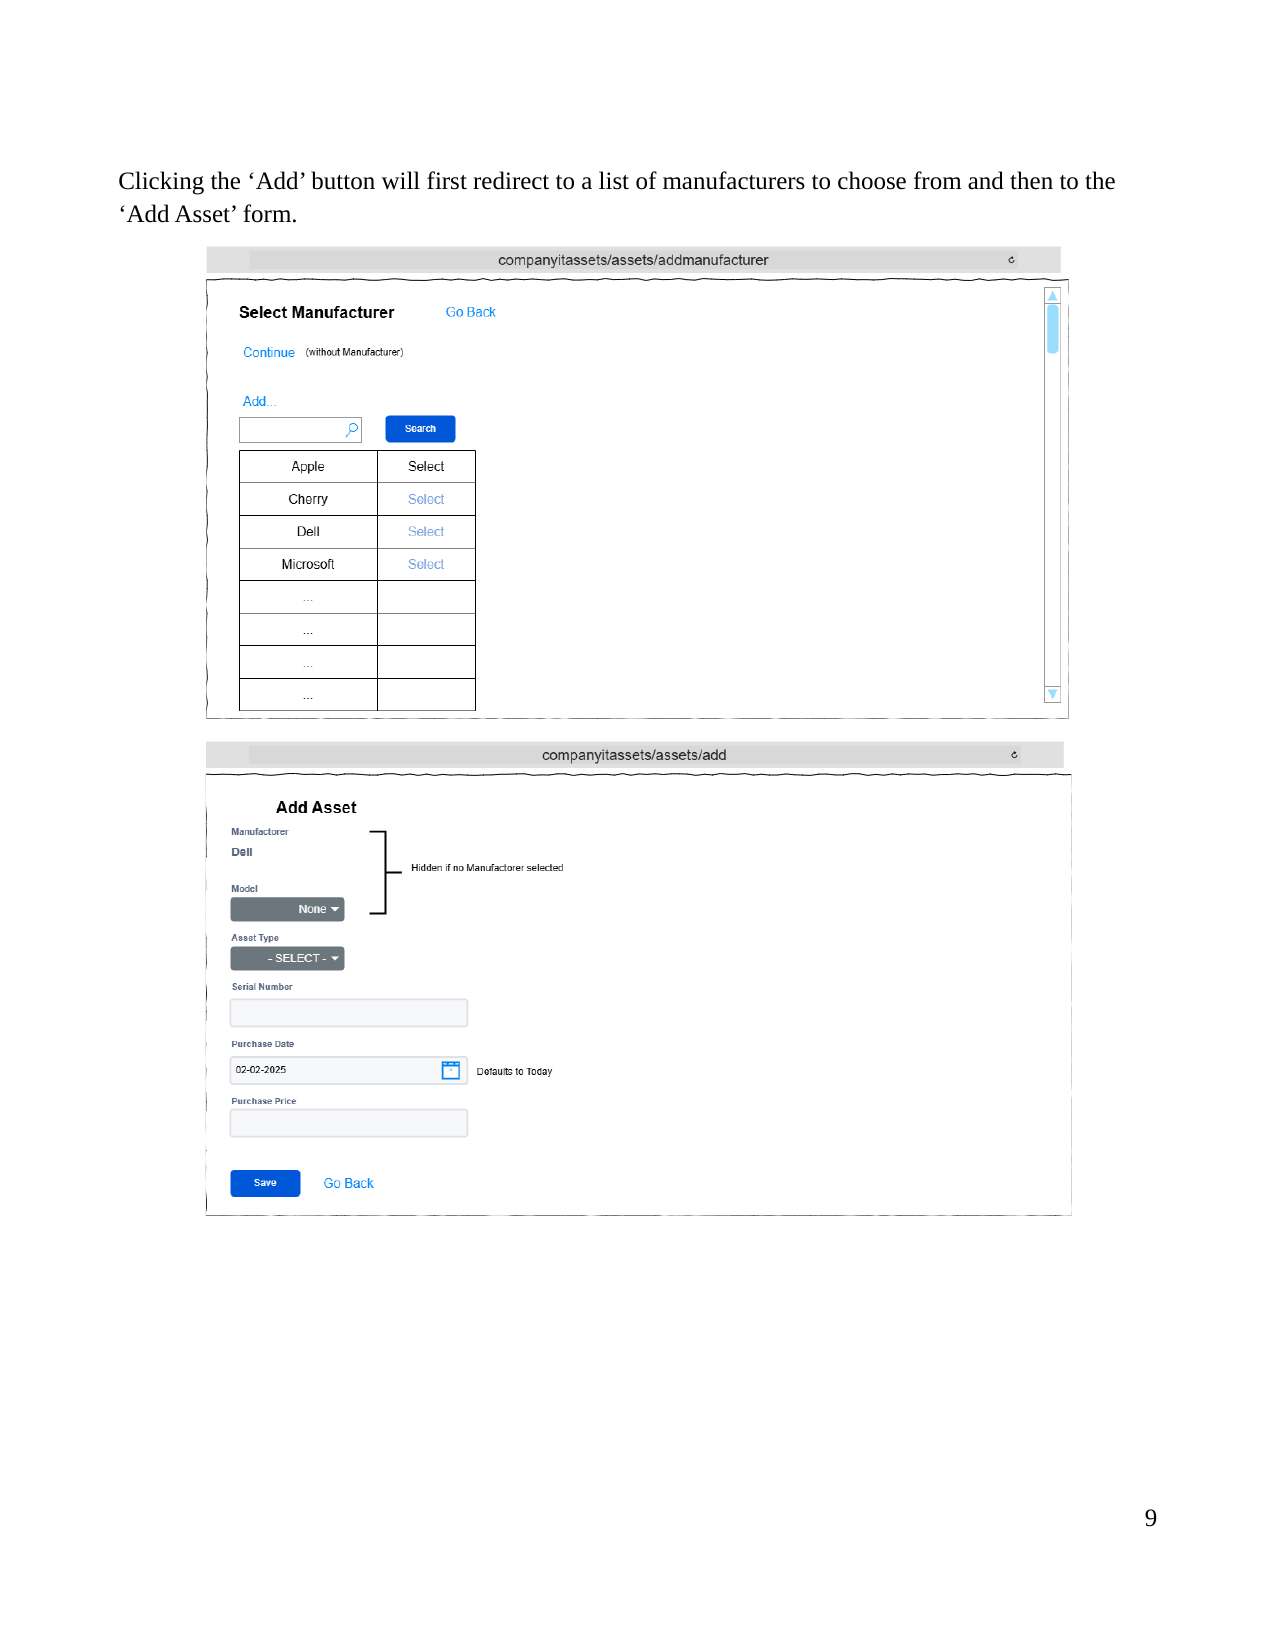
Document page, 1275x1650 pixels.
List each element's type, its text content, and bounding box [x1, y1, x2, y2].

picture [205, 741, 1072, 1216]
picture [206, 246, 1069, 719]
text Clicking the ‘Add’ button will first redirect to a list of manufacturers to choose from and then to the ‘Add Asset’ form. [118, 166, 1157, 227]
